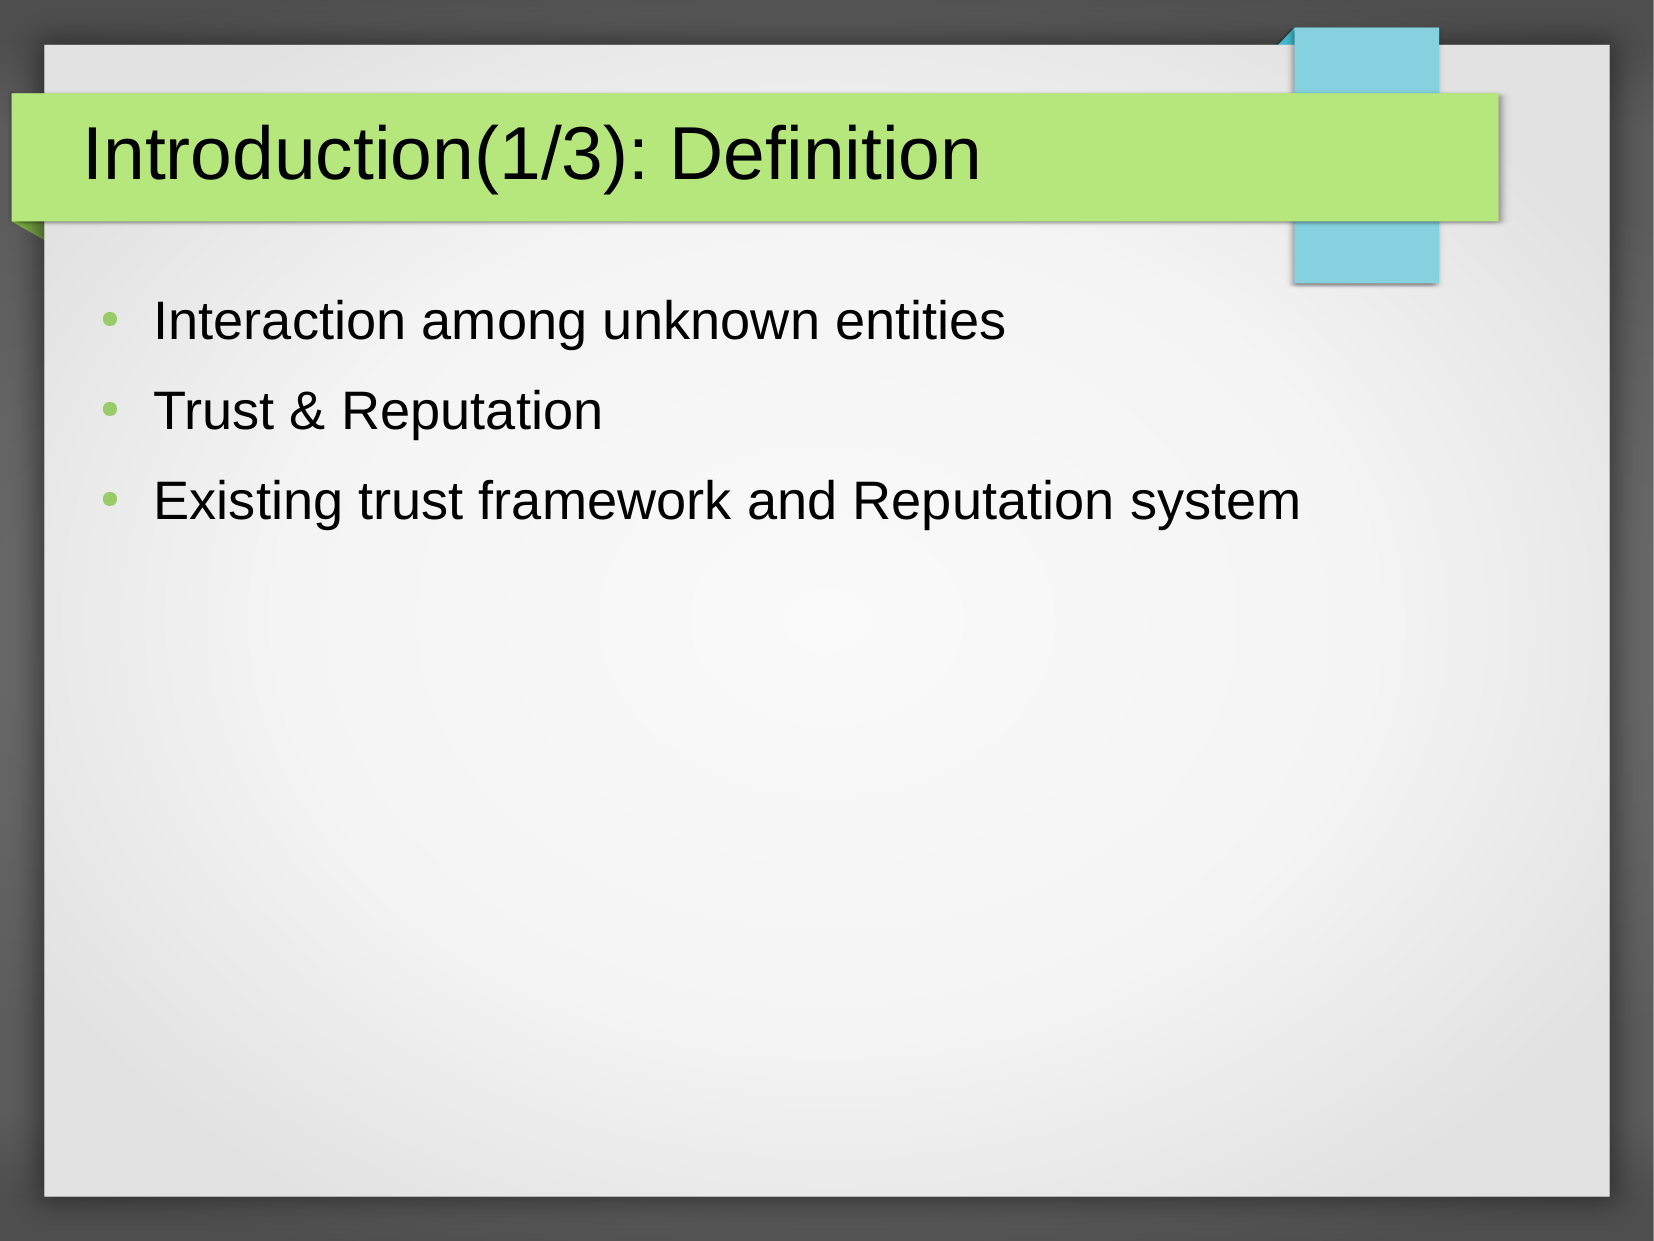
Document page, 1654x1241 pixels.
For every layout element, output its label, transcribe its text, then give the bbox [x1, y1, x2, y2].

title Introduction(1/3): Definition [82, 51, 1411, 256]
list Interaction among unknown entities Trust & Reputation Existing trust framework and Reputation system [82, 290, 1571, 1010]
picture [0, 0, 1654, 1241]
